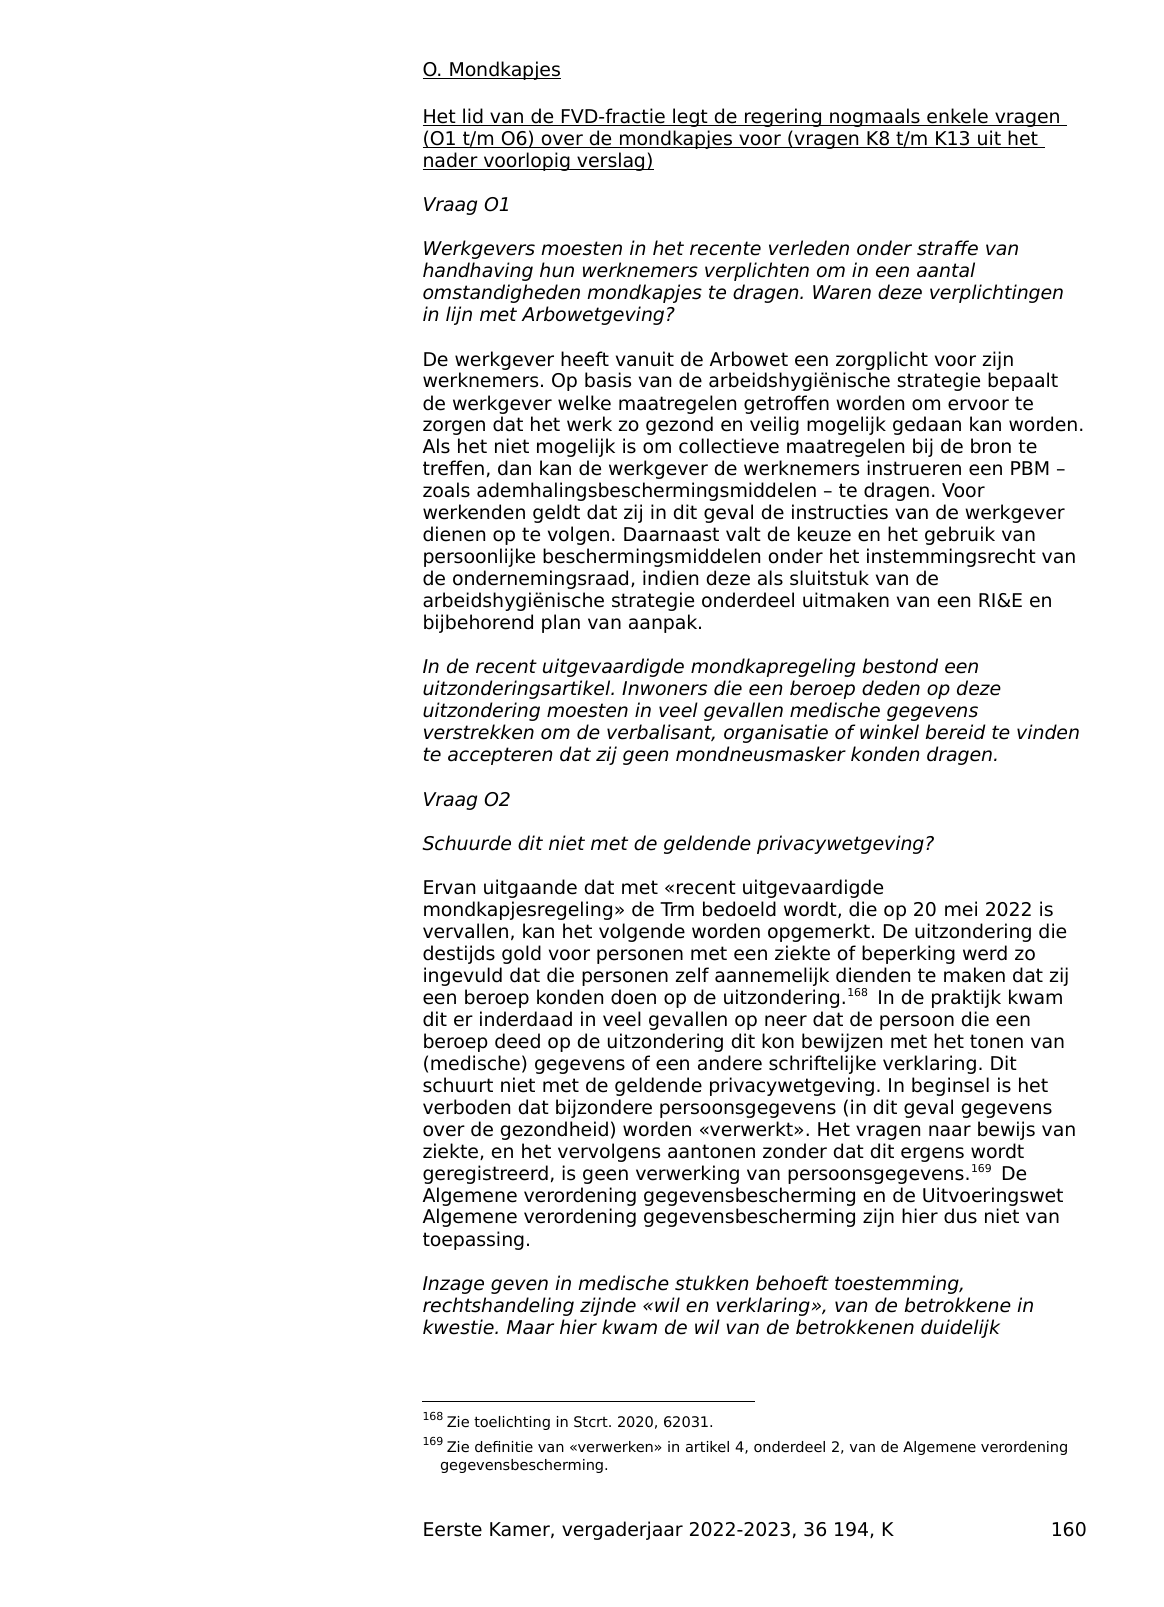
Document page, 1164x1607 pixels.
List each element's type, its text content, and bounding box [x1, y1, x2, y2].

text De werkgever heeft vanuit de Arbowet een zorgplicht voor zijn werknemers. Op basis van de arbeidshygiënische strategie bepaalt de werkgever welke maatregelen getroffen worden om ervoor te zorgen dat het werk zo gezond en veilig mogelijk gedaan kan worden. Als het niet mogelijk is om collectieve maatregelen bij de bron te treffen, dan kan de werkgever de werknemers instrueren een PBM – zoals ademhalingsbeschermingsmiddelen – te dragen. Voor werkenden geldt dat zij in dit geval de instructies van de werkgever dienen op te volgen. Daarnaast valt de keuze en het gebruik van persoonlijke beschermingsmiddelen onder het instemmingsrecht van de ondernemingsraad, indien deze als sluitstuk van de arbeidshygiënische strategie onderdeel uitmaken van een RI&E en bijbehorend plan van aanpak. [422, 348, 1087, 634]
text Ervan uitgaande dat met «recent uitgevaardigde mondkapjesregeling» de Trm bedoeld wordt, die op 20 mei 2022 is vervallen, kan het volgende worden opgemerkt. De uitzondering die destijds gold voor personen met een ziekte of beperking werd zo ingevuld dat die personen zelf aannemelijk dienden te maken dat zij een beroep konden doen op de uitzondering. In de praktijk kwam dit er inderdaad in veel gevallen op neer dat de persoon die een beroep deed op de uitzondering dit kon bewijzen met het tonen van (medische) gegevens of een andere schriftelijke verklaring. Dit schuurt niet met de geldende privacywetgeving. In beginsel is het verboden dat bijzondere persoonsgegevens (in dit geval gegevens over de gezondheid) worden «verwerkt». Het vragen naar bewijs van ziekte, en het vervolgens aantonen zonder dat dit ergens wordt geregistreerd, is geen verwerking van persoonsgegevens. De Algemene verordening gegevensbescherming en de Uitvoeringswet Algemene verordening gegevensbescherming zijn hier dus niet van toepassing. [422, 877, 1087, 1250]
text In de recent uitgevaardigde mondkapregeling bestond een uitzonderingsartikel. Inwoners die een beroep deden op deze uitzondering moesten in veel gevallen medische gegevens verstrekken om de verbalisant, organisatie of winkel bereid te vinden te accepteren dat zij geen mondneusmasker konden dragen. [422, 656, 1087, 766]
text Schuurde dit niet met de geldende privacywetgeving? [422, 833, 1087, 854]
text Het lid van de FVD-fractie legt de regering nogmaals enkele vragen (O1 t/m O6) over de mondkapjes voor (vragen K8 t/m K13 uit het nader voorlopig verslag) [422, 106, 1087, 172]
text Zie toelichting in Stcrt. 2020, 62031. [422, 1410, 1087, 1432]
subtitle O. Mondkapjes [422, 59, 1087, 81]
text Werkgevers moesten in het recente verleden onder straffe van handhaving hun werknemers verplichten om in een aantal omstandigheden mondkapjes te dragen. Waren deze verplichtingen in lijn met Arbowetgeving? [422, 238, 1087, 326]
text Inzage geven in medische stukken behoeft toestemming, rechtshandeling zijnde «wil en verklaring», van de betrokkene in kwestie. Maar hier kwam de wil van de betrokkenen duidelijk [422, 1273, 1087, 1338]
subtitle Vraag O2 [422, 788, 1087, 810]
text Zie definitie van «verwerken» in artikel 4, onderdeel 2, van de Algemene verordening gegevensbescherming. [422, 1435, 1087, 1474]
subtitle Vraag O1 [422, 194, 1087, 216]
